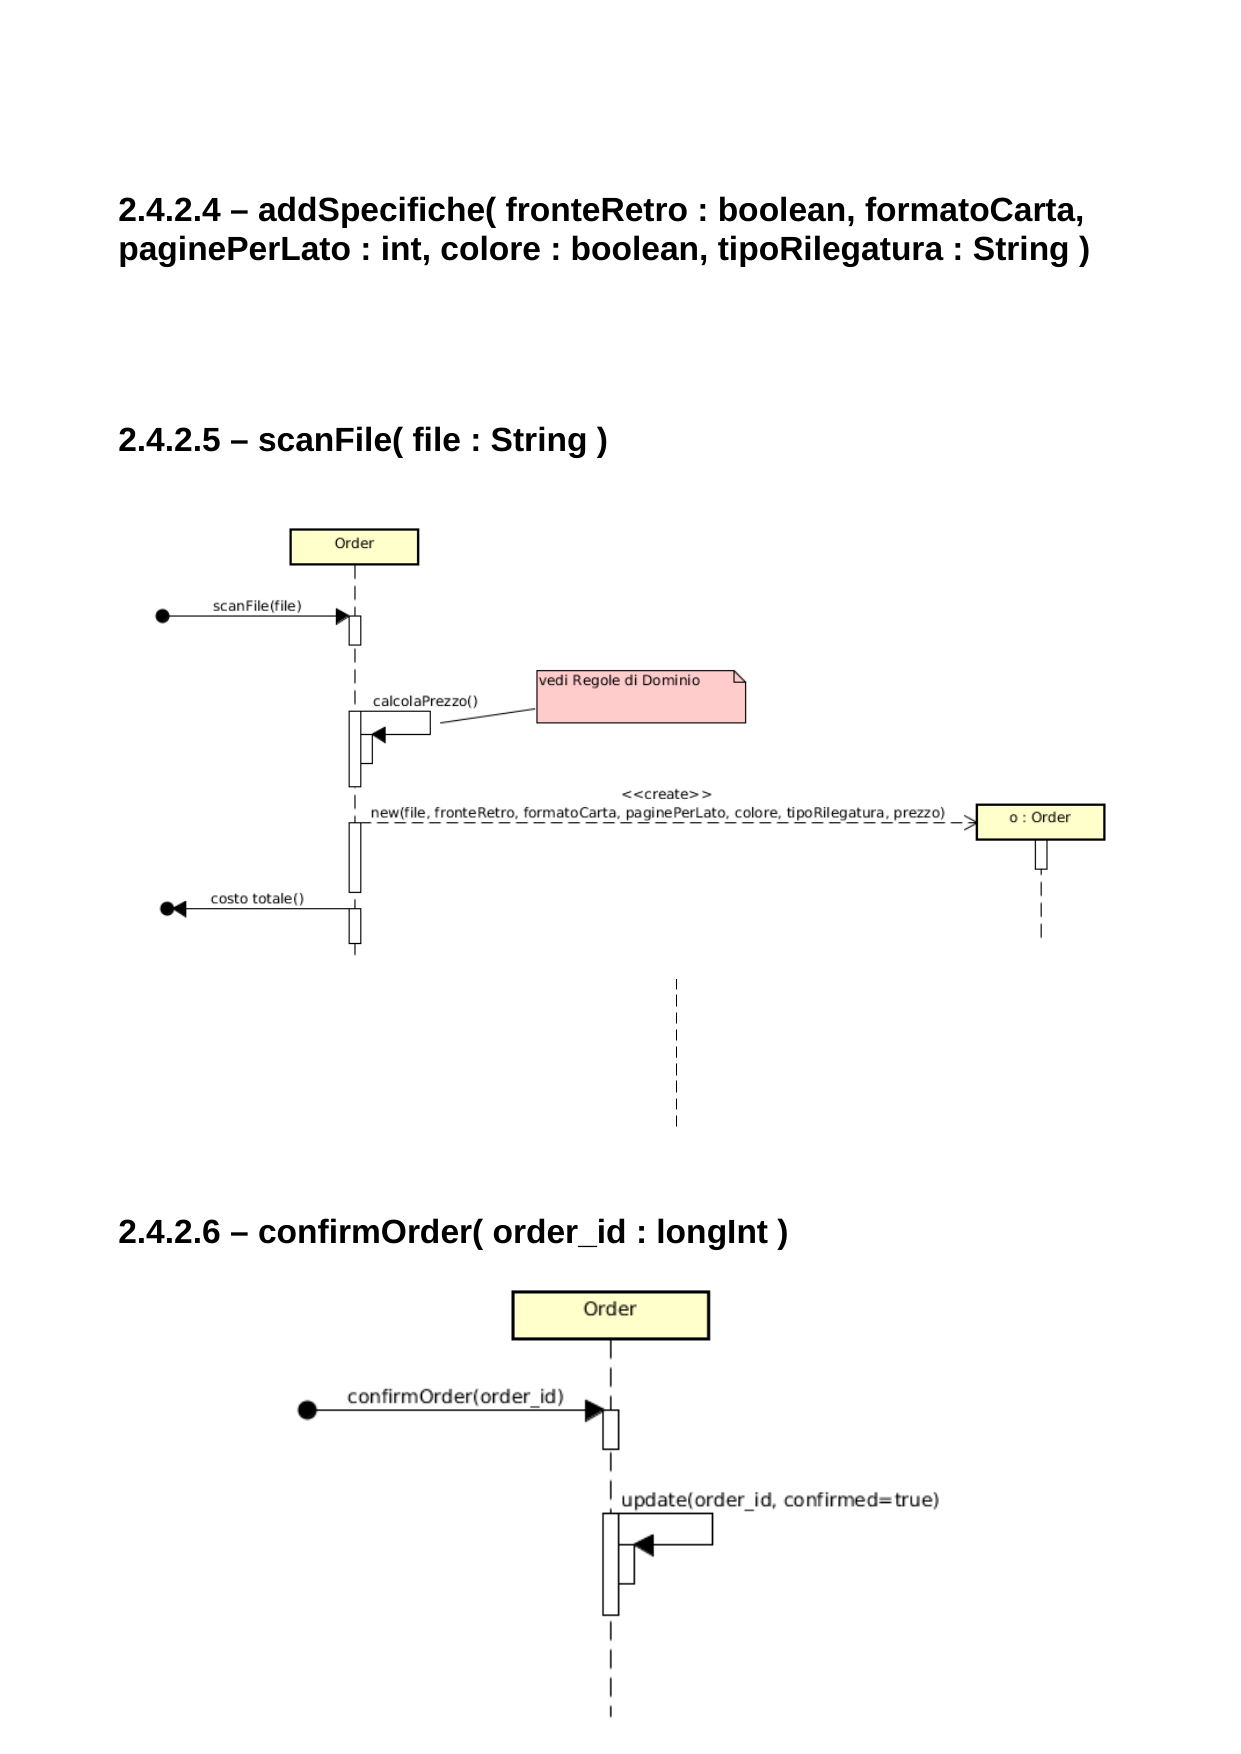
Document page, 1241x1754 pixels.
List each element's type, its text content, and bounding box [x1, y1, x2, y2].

picture [274, 1275, 967, 1754]
subtitle 2.4.2.6 – confirmOrder( order_id : longInt ) [118, 1212, 1122, 1251]
subtitle 2.4.2.5 – scanFile( file : String ) [118, 420, 1122, 459]
picture [118, 519, 1123, 1144]
subtitle 2.4.2.4 – addSpecifiche( fronteRetro : boolean, formatoCarta, paginePerLato : int, colore : boolean, tipoRilegatura : String ) [118, 190, 1122, 267]
